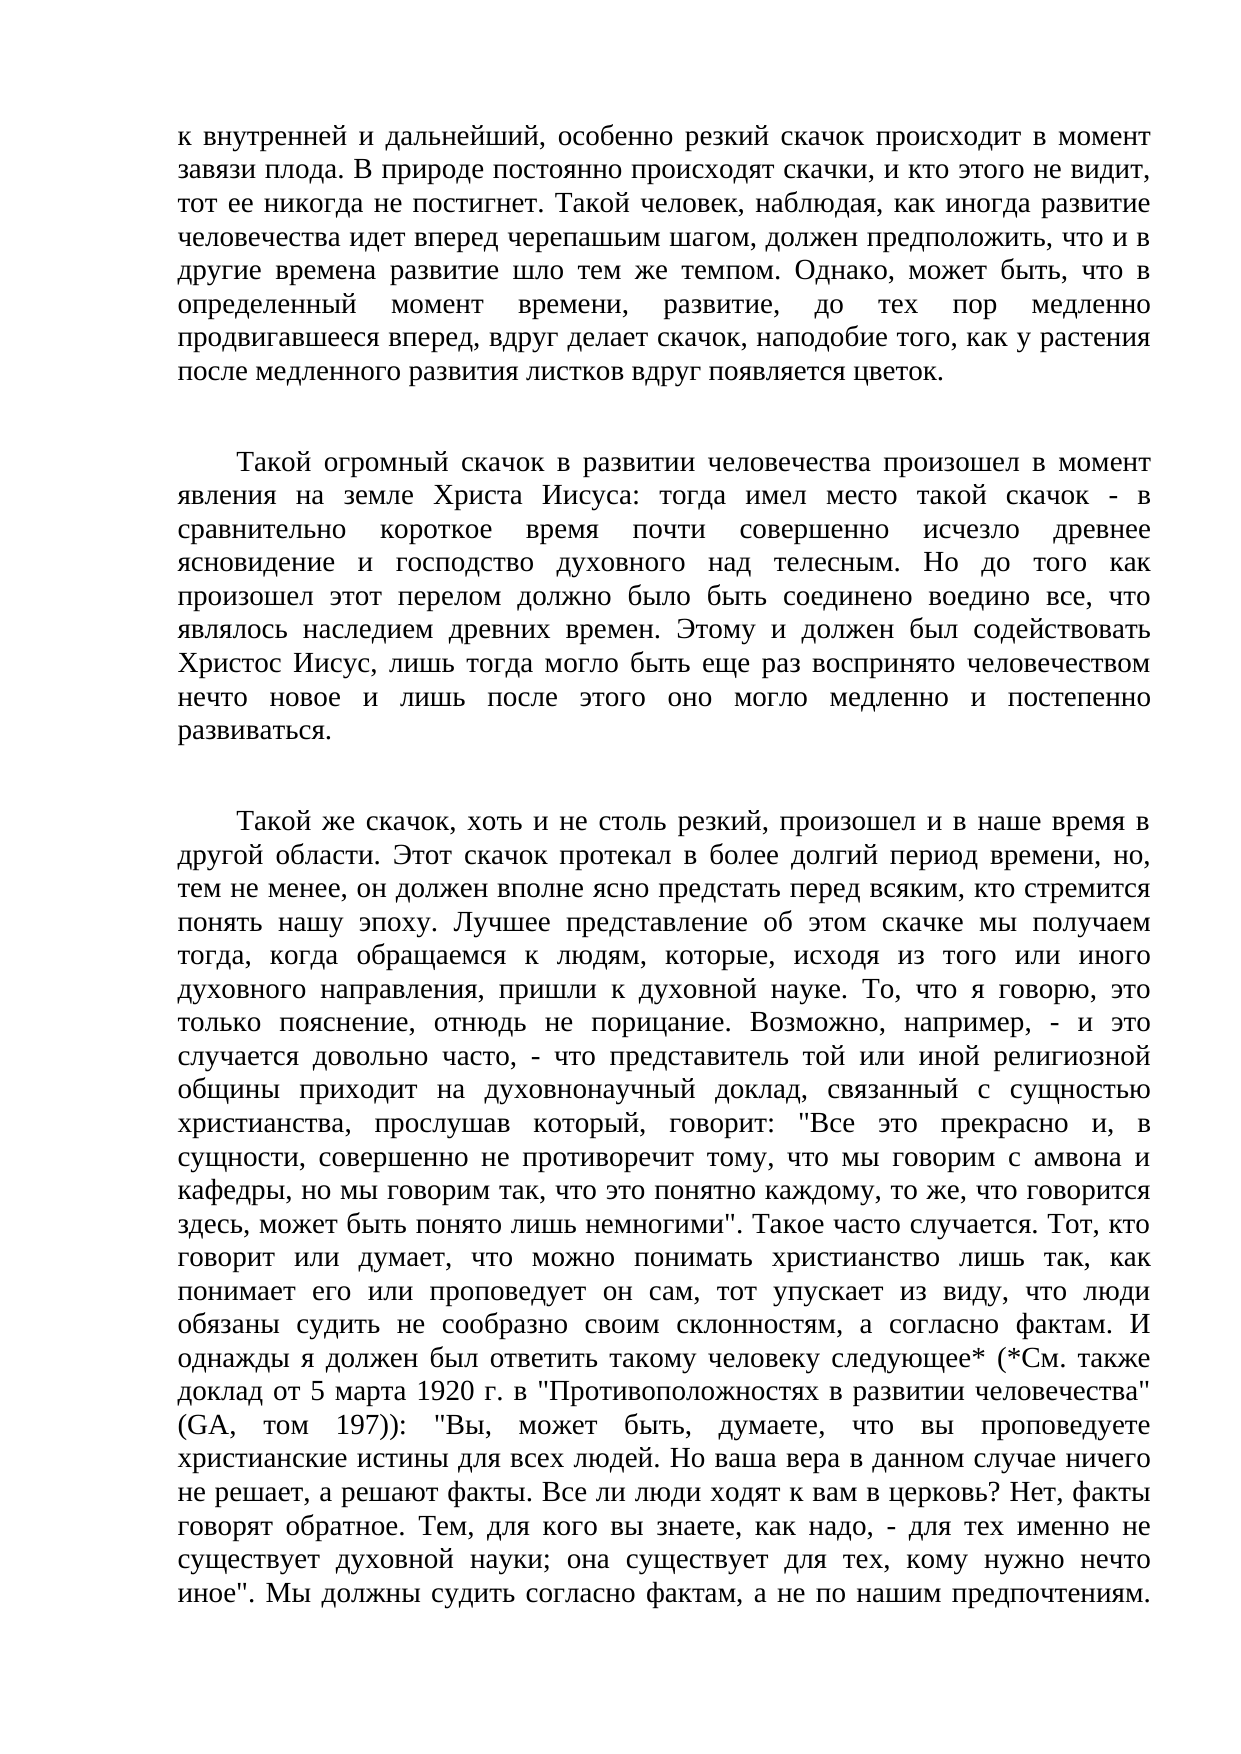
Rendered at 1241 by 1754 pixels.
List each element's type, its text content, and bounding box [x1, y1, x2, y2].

text Такой же скачок, хоть и не столь резкий, произошел и в наше время в другой области. Этот скачок протекал в более долгий период времени, но, тем не менее, он должен вполне ясно предстать перед всяким, кто стремится понять нашу эпоху. Лучшее представление об этом скачке мы получаем тогда, когда обращаемся к людям, которые, исходя из того или иного духовного направления, пришли к духовной науке. То, что я говорю, это только пояснение, отнюдь не порицание. Возможно, например, - и это случается довольно часто, - что представитель той или иной религиозной общины приходит на духовнонаучный доклад, связанный с сущностью христианства, прослушав который, говорит: "Все это прекрасно и, в сущности, совершенно не противоречит тому, что мы говорим с амвона и кафедры, но мы говорим так, что это понятно каждому, то же, что говорится здесь, может быть понято лишь немногими". Такое часто случается. Тот, кто говорит или думает, что можно понимать христианство лишь так, как понимает его или проповедует он сам, тот упускает из виду, что люди обязаны судить не сообразно своим склонностям, а согласно фактам. И однажды я должен был ответить такому человеку следующее* (*См. также доклад от 5 марта 1920 г. в "Противоположностях в развитии человечества" (GA, том 197)): "Вы, может быть, думаете, что вы проповедуете христианские истины для всех людей. Но ваша вера в данном случае ничего не решает, а решают факты. Все ли люди ходят к вам в церковь? Нет, факты говорят обратное. Тем, для кого вы знаете, как надо, - для тех именно не существует духовной науки; она существует для тех, кому нужно нечто иное". Мы должны судить согласно фактам, а не по нашим предпочтениям. [177, 803, 1152, 1608]
text к внутренней и дальнейший, особенно резкий скачок происходит в момент завязи плода. В природе постоянно происходят скачки, и кто этого не видит, тот ее никогда не постигнет. Такой человек, наблюдая, как иногда развитие человечества идет вперед черепашьим шагом, должен предположить, что и в другие времена развитие шло тем же темпом. Однако, может быть, что в определенный момент времени, развитие, до тех пор медленно продвигавшееся вперед, вдруг делает скачок, наподобие того, как у растения после медленного развития листков вдруг появляется цветок. [177, 118, 1152, 386]
text Такой огромный скачок в развитии человечества произошел в момент явления на земле Христа Иисуса: тогда имел место такой скачок - в сравнительно короткое время почти совершенно исчезло древнее ясновидение и господство духовного над телесным. Но до того как произошел этот перелом должно было быть соединено воедино все, что являлось наследием древних времен. Этому и должен был содействовать Христос Иисус, лишь тогда могло быть еще раз воспринято человечеством нечто новое и лишь после этого оно могло медленно и постепенно развиваться. [177, 444, 1152, 746]
